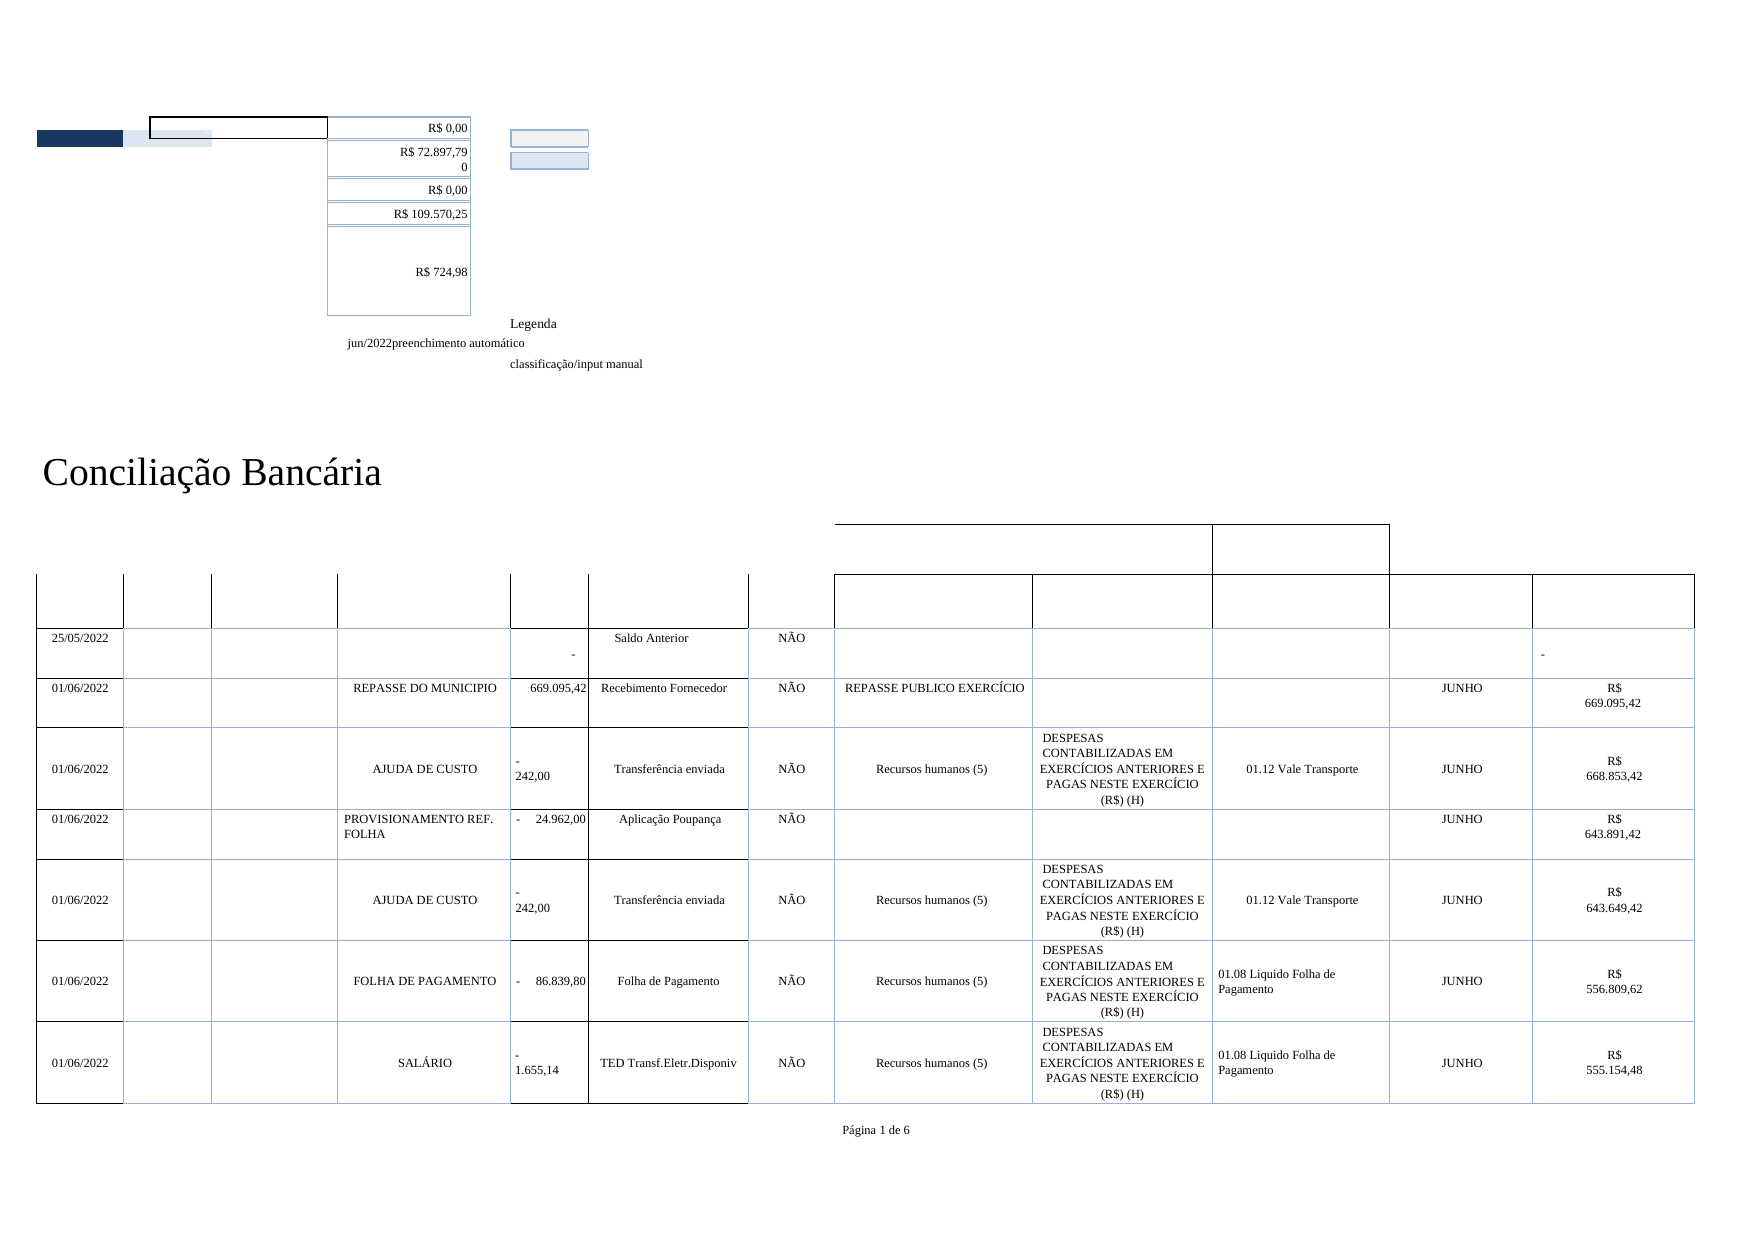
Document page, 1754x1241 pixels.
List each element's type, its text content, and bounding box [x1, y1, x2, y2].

table_cell - 86.839,80 [511, 941, 588, 1021]
table_cell Descrição [338, 574, 510, 628]
table_cell Recursos humanos (5) [835, 1022, 1032, 1102]
table_header Analitico de Credor [1390, 524, 1533, 574]
table_cell Competencia [1033, 575, 1212, 628]
table_cell - 242,00 [511, 728, 588, 809]
table_cell R$ 643.891,42 [1533, 810, 1694, 858]
table_cell Movimentaçã o entre contas? [749, 574, 834, 628]
table_cell NÃO [749, 679, 834, 727]
table_cell CNPJ/CPF [212, 574, 337, 628]
table_cell DESPESAS CONTABILIZADAS EM EXERCÍCIOS ANTERIORES E PAGAS NESTE EXERCÍCIO (R$) (H) [1033, 728, 1212, 809]
table_cell Saldo Anterior [589, 629, 748, 677]
table_cell Recursos humanos (5) [835, 860, 1032, 940]
table_header [1533, 524, 1695, 574]
table_cell [212, 1022, 337, 1102]
table_cell Data [37, 574, 123, 628]
table_cell FOLHA DE PAGAMENTO [338, 941, 510, 1021]
table_cell R$ 643.649,42 [1533, 860, 1694, 940]
table_cell [124, 728, 211, 809]
table_cell NÃO [749, 860, 834, 940]
table_cell REPASSE DO MUNICIPIO [338, 679, 510, 727]
table_cell DESPESAS CONTABILIZADAS EM EXERCÍCIOS ANTERIORES E PAGAS NESTE EXERCÍCIO (R$) (H) [1033, 860, 1212, 940]
table_cell Finalidade [835, 575, 1032, 628]
table_cell VALOR PAGO [511, 574, 588, 628]
table_cell [212, 728, 337, 809]
table_cell R$ 556.809,62 [1533, 941, 1694, 1021]
table_cell - [1533, 629, 1694, 677]
table_cell [124, 941, 211, 1021]
table_cell Recursos humanos (5) [835, 941, 1032, 1021]
table_cell 25/05/2022 [37, 629, 123, 677]
table_cell NÃO [749, 728, 834, 809]
table_cell 01/06/2022 [37, 860, 123, 940]
table_cell [338, 629, 510, 677]
table_cell 01.08 Liquido Folha de Pagamento [1213, 1022, 1389, 1102]
table_cell [124, 1022, 211, 1102]
table_cell REPASSE PUBLICO EXERCÍCIO [835, 679, 1032, 727]
table_cell [212, 679, 337, 727]
table_cell mês de competencia [1390, 575, 1532, 628]
table_cell [1213, 810, 1389, 858]
table_cell TED Transf.Eletr.Disponiv [589, 1022, 748, 1102]
table_cell - [511, 629, 588, 677]
table_cell R$ 668.853,42 [1533, 728, 1694, 809]
table_header [37, 524, 834, 574]
table_cell [1390, 629, 1532, 677]
table_cell [212, 860, 337, 940]
table_cell [835, 810, 1032, 858]
table_cell [1033, 810, 1212, 858]
table_cell [124, 679, 211, 727]
table_cell Aplicação Poupança [589, 810, 748, 858]
table_cell NÃO [749, 629, 834, 677]
table_cell R$ 555.154,48 [1533, 1022, 1694, 1102]
table_cell 01.12 Vale Transporte [1213, 728, 1389, 809]
table_cell DESPESAS CONTABILIZADAS EM EXERCÍCIOS ANTERIORES E PAGAS NESTE EXERCÍCIO (R$) (H) [1033, 941, 1212, 1021]
table_cell [1213, 679, 1389, 727]
table_cell JUNHO [1390, 810, 1532, 858]
table_cell [835, 629, 1032, 677]
table_cell 01/06/2022 [37, 1022, 123, 1102]
table_cell Recebimento Fornecedor [589, 679, 748, 727]
table_cell R$ 669.095,42 [1533, 679, 1694, 727]
table_cell [124, 810, 211, 858]
table_cell 669.095,42 [511, 679, 588, 727]
table_cell 01/06/2022 [37, 941, 123, 1021]
table_cell AJUDA DE CUSTO [338, 860, 510, 940]
table_cell Transferência enviada [589, 728, 748, 809]
table_cell JUNHO [1390, 1022, 1532, 1102]
table_header Resumo Geral [1213, 525, 1389, 574]
table_cell - 1.655,14 [511, 1022, 588, 1102]
table_cell JUNHO [1390, 728, 1532, 809]
table_cell 01.12 Vale Transporte [1213, 860, 1389, 940]
table_cell Folha de Pagamento [589, 941, 748, 1021]
table_cell Transferência enviada [589, 860, 748, 940]
table_cell - 242,00 [511, 860, 588, 940]
table_header Anexo RP-08 [835, 525, 1212, 574]
table_cell Saldo [1533, 575, 1694, 628]
table_cell AJUDA DE CUSTO [338, 728, 510, 809]
table_cell [124, 860, 211, 940]
table_cell 01/06/2022 [37, 810, 123, 858]
table_cell JUNHO [1390, 860, 1532, 940]
table_cell JUNHO [1390, 941, 1532, 1021]
table_cell [1033, 679, 1212, 727]
table_cell Classificação [1213, 575, 1389, 628]
table_cell 01/06/2022 [37, 679, 123, 727]
table_cell [212, 941, 337, 1021]
table_cell NÃO [749, 810, 834, 858]
table_cell JUNHO [1390, 679, 1532, 727]
table_cell Natureza da despesa / histórico [589, 574, 748, 628]
table_cell DESPESAS CONTABILIZADAS EM EXERCÍCIOS ANTERIORES E PAGAS NESTE EXERCÍCIO (R$) (H) [1033, 1022, 1212, 1102]
table_cell [124, 629, 211, 677]
table_cell Recursos humanos (5) [835, 728, 1032, 809]
table_cell NÃO [749, 1022, 834, 1102]
table_cell 01.08 Liquido Folha de Pagamento [1213, 941, 1389, 1021]
table_cell SALÁRIO [338, 1022, 510, 1102]
table_cell [212, 629, 337, 677]
table_cell 01/06/2022 [37, 728, 123, 809]
table_cell [1033, 629, 1212, 677]
table_cell PROVISIONAMENTO REF. FOLHA [338, 810, 510, 858]
table_cell - 24.962,00 [511, 810, 588, 858]
table_cell NÃO [749, 941, 834, 1021]
table_cell Número documento [124, 574, 211, 628]
table_cell [1213, 629, 1389, 677]
table_cell [212, 810, 337, 858]
